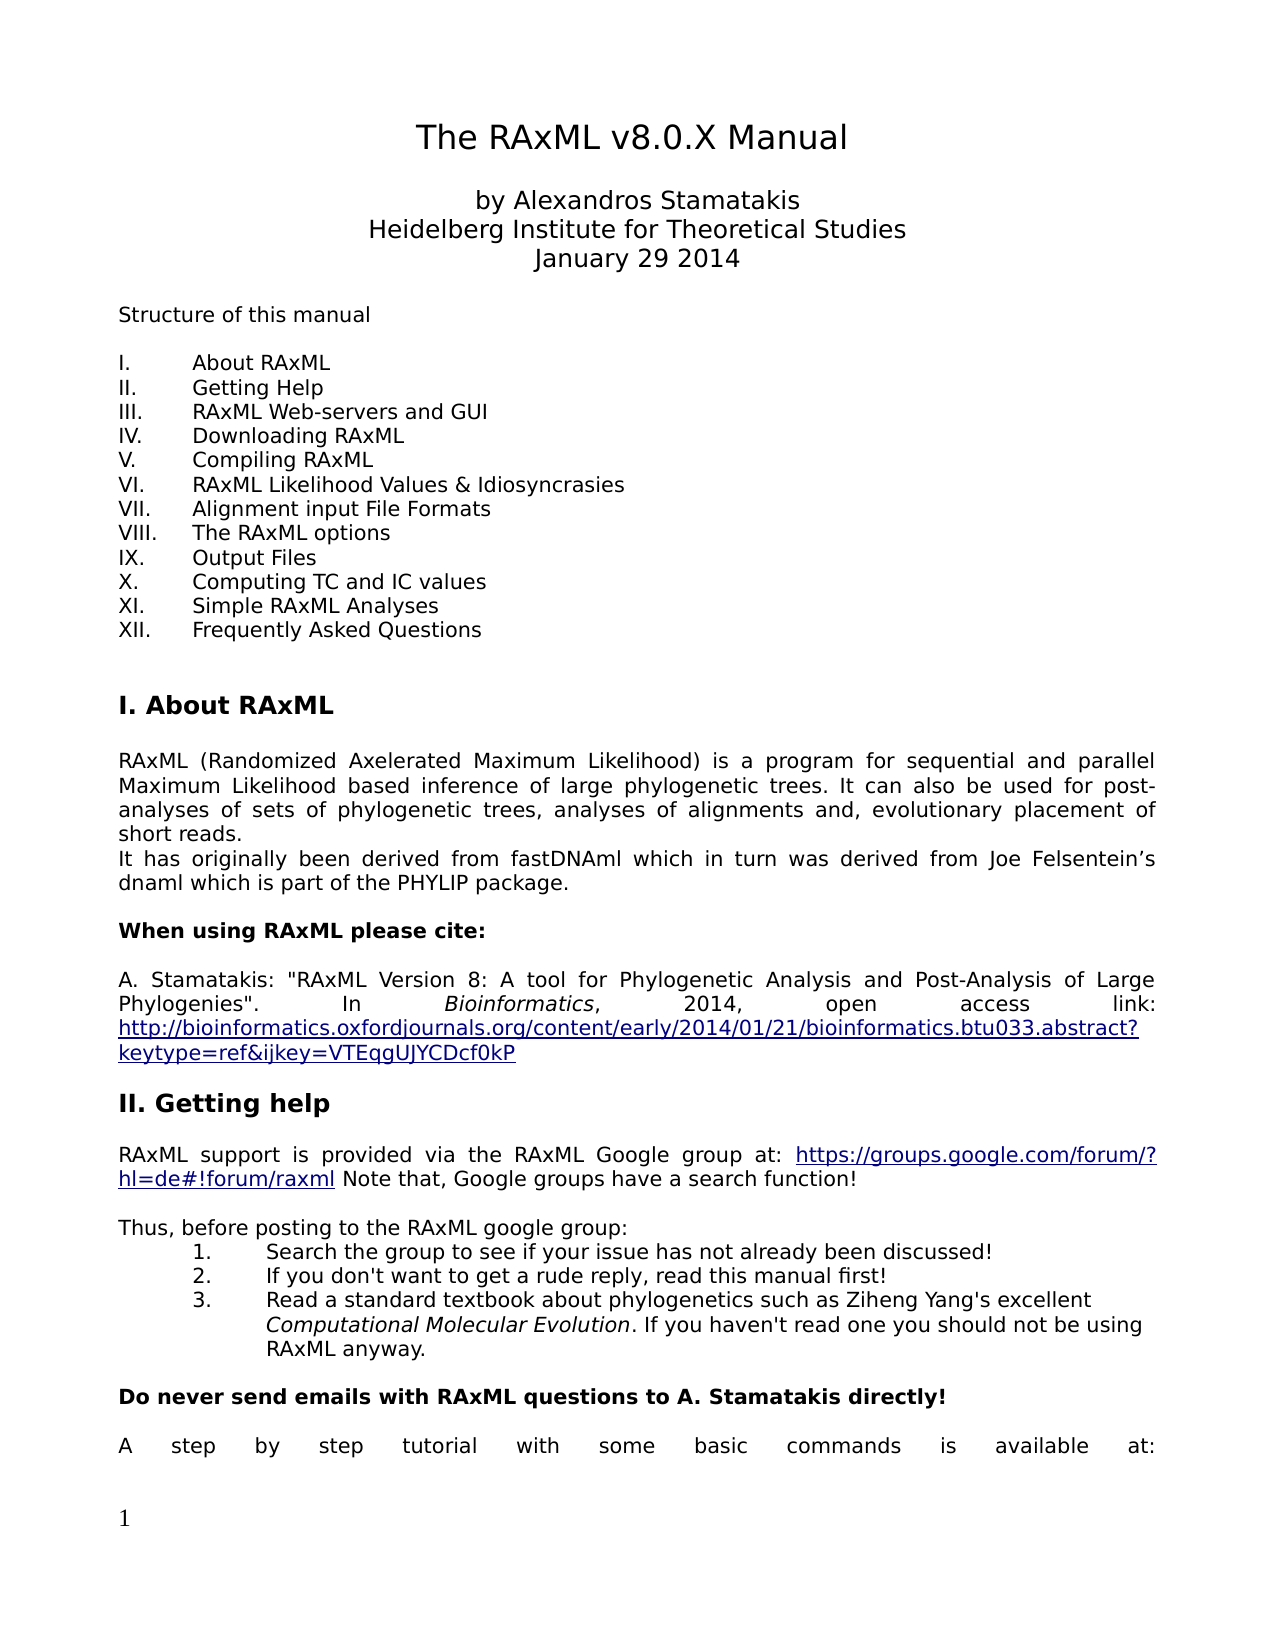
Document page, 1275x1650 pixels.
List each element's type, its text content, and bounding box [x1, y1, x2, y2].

text A step by step tutorial with some basic commands is available at: [118, 1434, 1157, 1458]
list II. Getting Help [81, 376, 1157, 400]
text I. About RAxML [118, 691, 1157, 720]
text A. Stamatakis: "RAxML Version 8: A tool for Phylogenetic Analysis and Post-Analysis of Large Phylogenies". In Bioinformatics, 2014, open access link: http://bioinformatics.oxfordjournals.org/content/early/2014/01/21/bioinformatics.btu033.abstract?keytype=ref&ijkey=VTEqgUJYCDcf0kP [118, 968, 1157, 1065]
list IV. Downloading RAxML [81, 424, 1157, 448]
list XII. Frequently Asked Questions [81, 618, 1157, 643]
list VII. Alignment input File Formats [81, 497, 1157, 521]
list V. Compiling RAxML [81, 448, 1157, 473]
list VIII. The RAxML options [81, 521, 1157, 546]
text When using RAxML please cite: [118, 919, 1157, 944]
list II. Getting help [118, 1089, 1157, 1118]
list If you don't want to get a rude reply, read this manual first! [192, 1264, 1157, 1288]
text Do never send emails with RAxML questions to A. Stamatakis directly! [118, 1385, 1157, 1410]
text RAxML (Randomized Axelerated Maximum Likelihood) is a program for sequential and parallel Maximum Likelihood based inference of large phylogenetic trees. It can also be used for post-analyses of sets of phylogenetic trees, analyses of alignments and, evolutionary placement of short reads. [118, 749, 1157, 847]
list Structure of this manual [81, 303, 1157, 327]
text RAxML support is provided via the RAxML Google group at: https://groups.google.com/forum/?hl=de#!forum/raxml Note that, Google groups have a search function! [118, 1143, 1157, 1191]
text January 29 2014 [118, 244, 1157, 274]
list XI. Simple RAxML Analyses [81, 594, 1157, 618]
list VI. RAxML Likelihood Values & Idiosyncrasies [81, 473, 1157, 497]
list Read a standard textbook about phylogenetics such as Ziheng Yang's excellent Computational Molecular Evolution. If you haven't read one you should not be using RAxML anyway. [192, 1288, 1157, 1361]
list X. Computing TC and IC values [81, 570, 1157, 594]
list I. About RAxML [81, 351, 1157, 376]
list III. RAxML Web-servers and GUI [81, 400, 1157, 424]
text Heidelberg Institute for Theoretical Studies [118, 215, 1157, 244]
text Thus, before posting to the RAxML google group: [118, 1216, 1157, 1240]
text The RAxML v8.0.X Manual [118, 118, 1157, 157]
text by Alexandros Stamatakis [118, 186, 1157, 215]
text It has originally been derived from fastDNAml which in turn was derived from Joe Felsentein’s dnaml which is part of the PHYLIP package. [118, 847, 1157, 895]
list IX. Output Files [81, 546, 1157, 570]
list Search the group to see if your issue has not already been discussed! [192, 1240, 1157, 1264]
